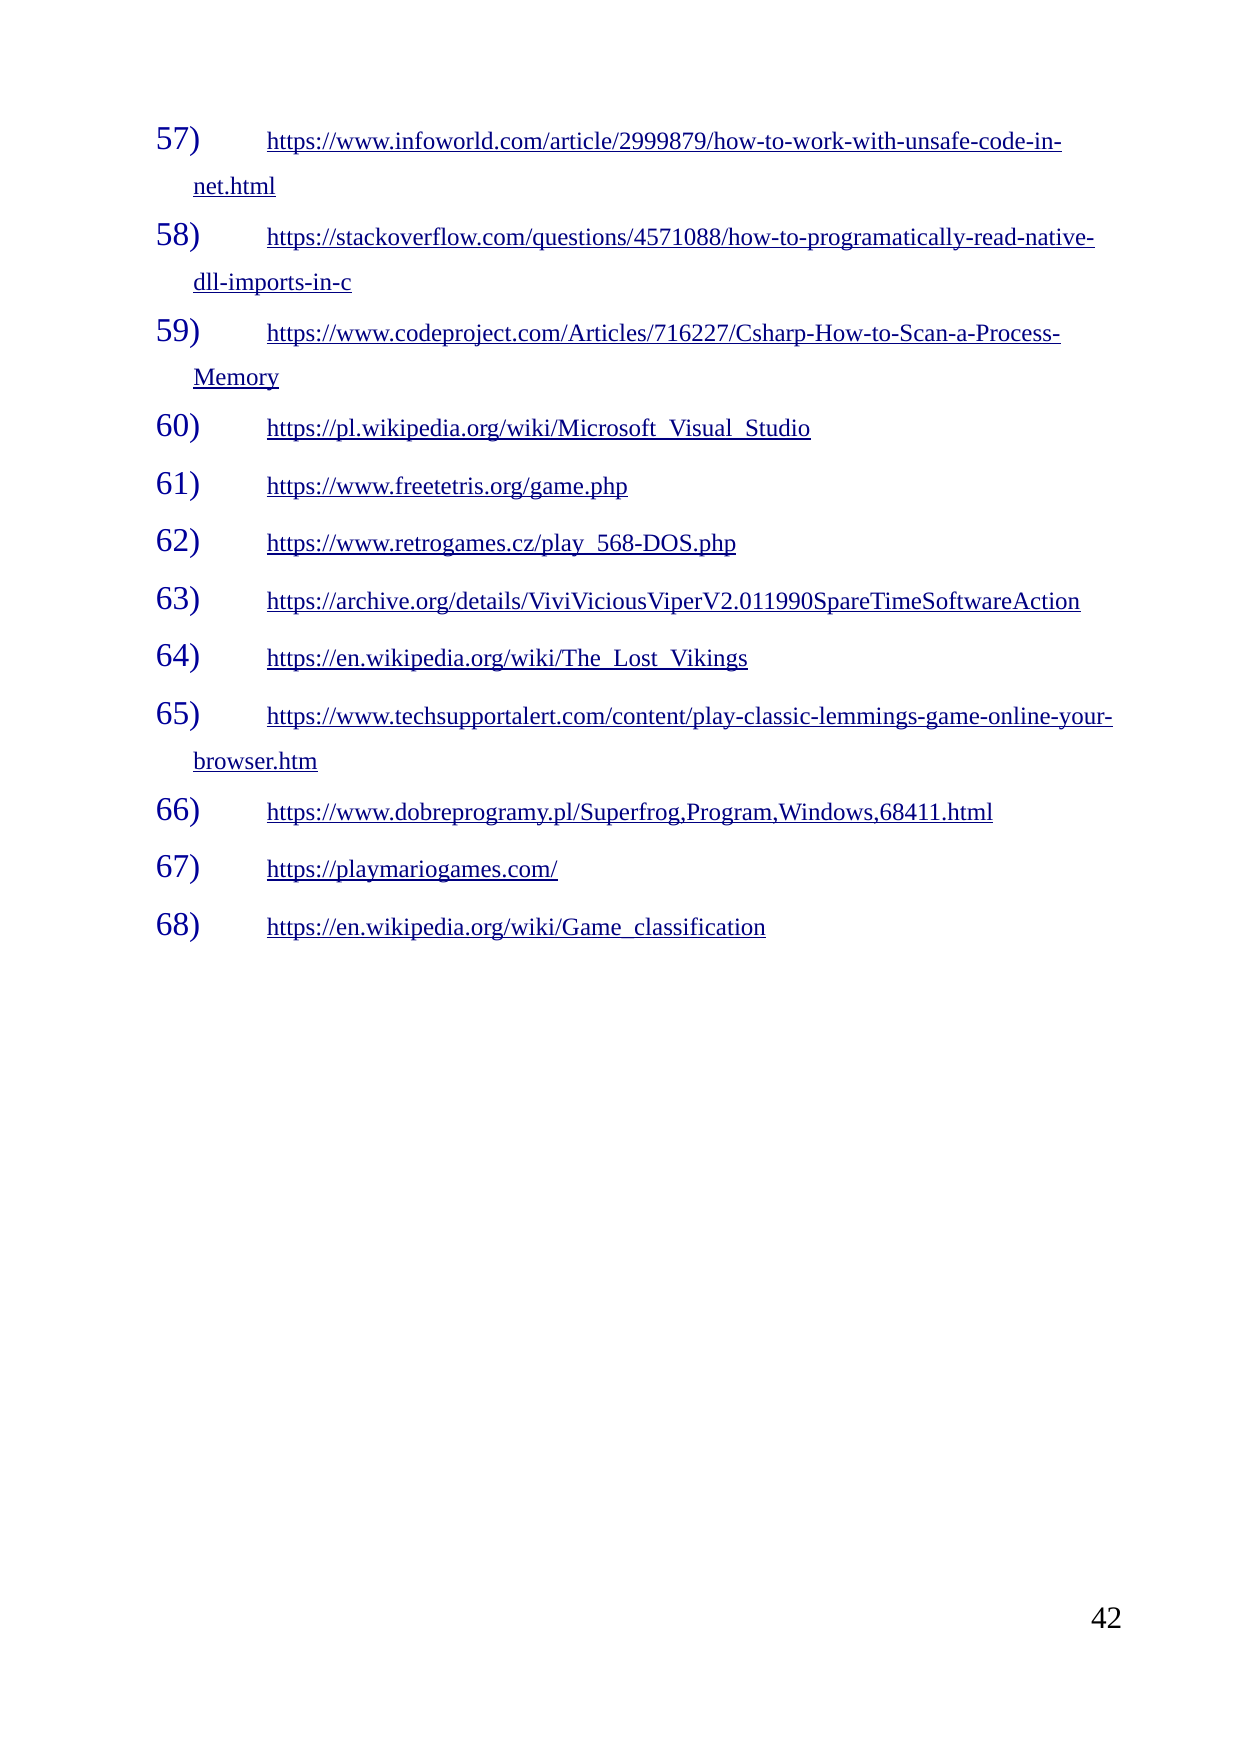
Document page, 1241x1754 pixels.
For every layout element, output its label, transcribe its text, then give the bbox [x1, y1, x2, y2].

list https://www.infoworld.com/article/2999879/how-to-work-with-unsafe-code-in-net.html [156, 118, 1122, 199]
list https://www.dobreprogramy.pl/Superfrog,Program,Windows,68411.html [156, 789, 1122, 827]
list https://www.freetetris.org/game.php [156, 463, 1122, 501]
list https://playmariogames.com/ [156, 846, 1122, 885]
list https://archive.org/details/ViviViciousViperV2.011990SpareTimeSoftwareAction [156, 578, 1122, 616]
list https://en.wikipedia.org/wiki/The_Lost_Vikings [156, 636, 1122, 674]
list https://stackoverflow.com/questions/4571088/how-to-programatically-read-native-dll-imports-in-c [156, 214, 1122, 295]
list https://en.wikipedia.org/wiki/Game_classification [156, 904, 1122, 942]
list https://www.codeproject.com/Articles/716227/Csharp-How-to-Scan-a-Process-Memory [156, 310, 1122, 391]
list https://pl.wikipedia.org/wiki/Microsoft_Visual_Studio [156, 406, 1122, 444]
list https://www.retrogames.cz/play_568-DOS.php [156, 521, 1122, 559]
list https://www.techsupportalert.com/content/play-classic-lemmings-game-online-your-browser.htm [156, 693, 1122, 774]
